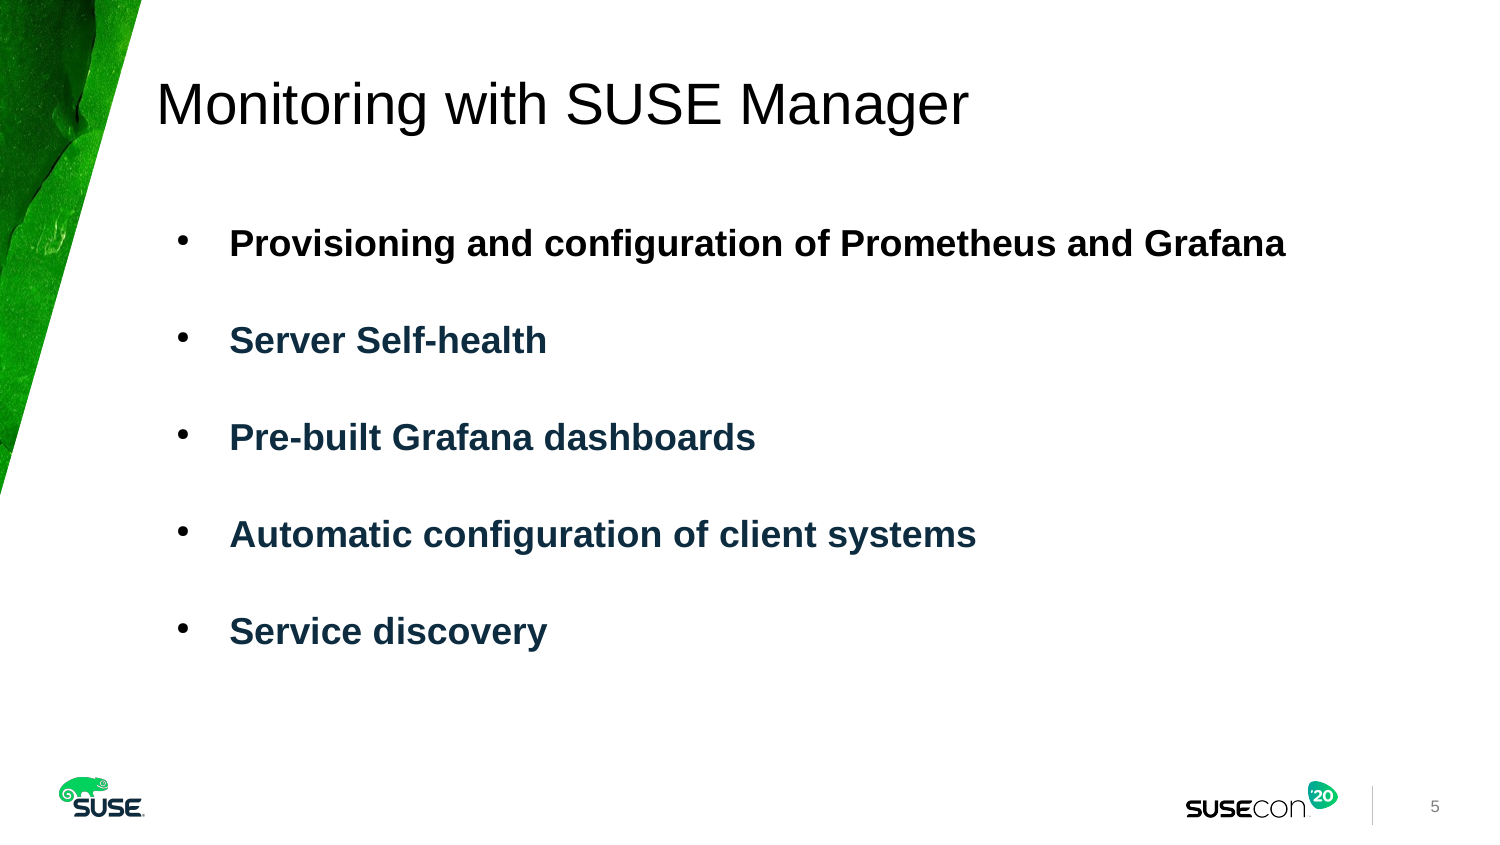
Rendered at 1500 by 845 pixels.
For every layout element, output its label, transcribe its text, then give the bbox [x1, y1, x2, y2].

list Provisioning and configuration of Prometheus and Grafana Server Self-health Pre-built Grafana dashboards Automatic configuration of client systems Service discovery [143, 188, 1453, 756]
picture [1186, 781, 1338, 823]
picture [0, 0, 141, 492]
title Monitoring with SUSE Manager [141, 66, 1453, 151]
